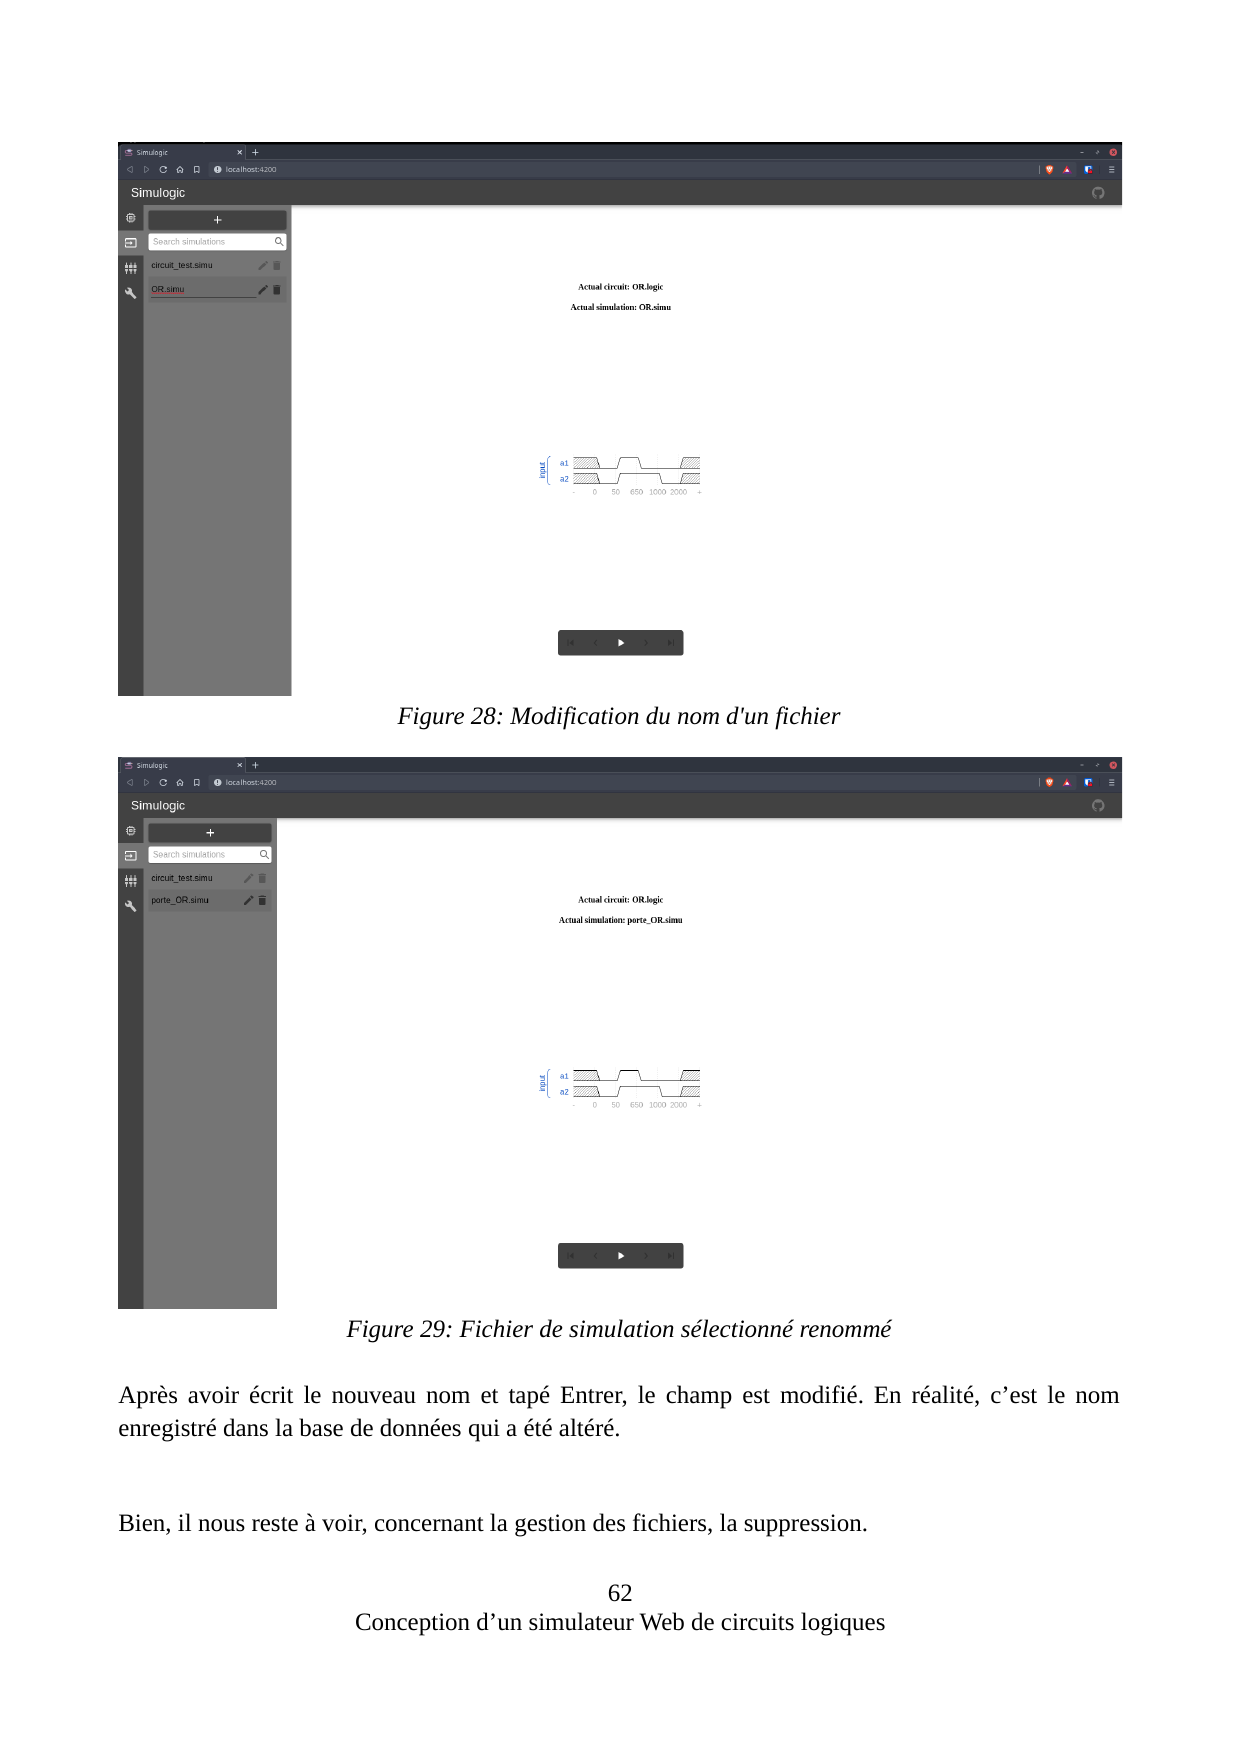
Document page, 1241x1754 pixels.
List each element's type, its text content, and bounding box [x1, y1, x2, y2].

text Après avoir écrit le nouveau nom et tapé Entrer, le champ est modifié. En réalité, c’est le nom enregistré dans la base de données qui a été altéré. [118, 1342, 1122, 1442]
text Figure 28: Modification du nom d'un fichier [118, 696, 1122, 729]
picture [118, 757, 1123, 1309]
text Bien, il nous reste à voir, concernant la gestion des fichiers, la suppression. [118, 1508, 1122, 1537]
text Figure 29: Fichier de simulation sélectionné renommé [118, 1309, 1122, 1342]
text [118, 729, 1122, 757]
text [118, 118, 1122, 142]
picture [118, 142, 1123, 696]
